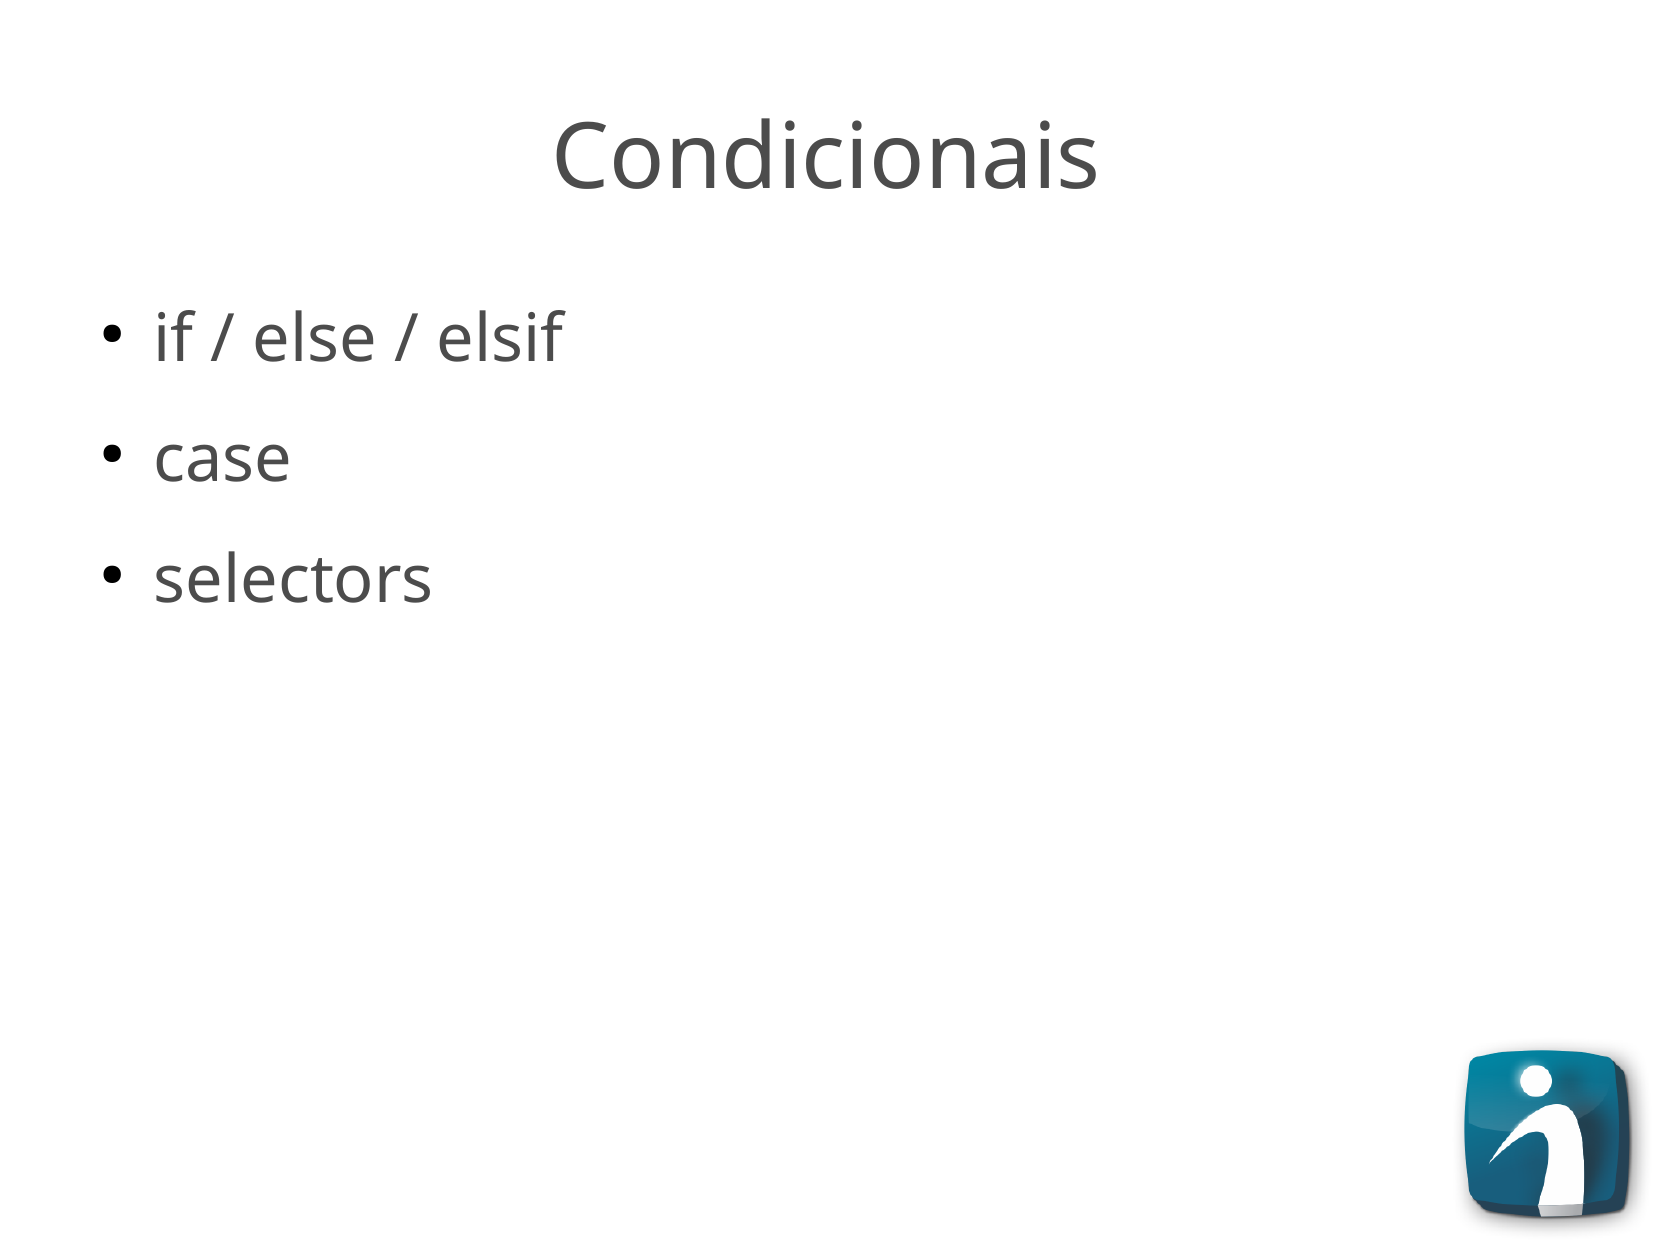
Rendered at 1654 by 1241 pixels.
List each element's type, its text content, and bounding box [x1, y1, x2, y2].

title Condicionais [82, 49, 1571, 257]
list if / else / elsif case selectors [82, 290, 1571, 1010]
picture [1447, 1035, 1654, 1241]
